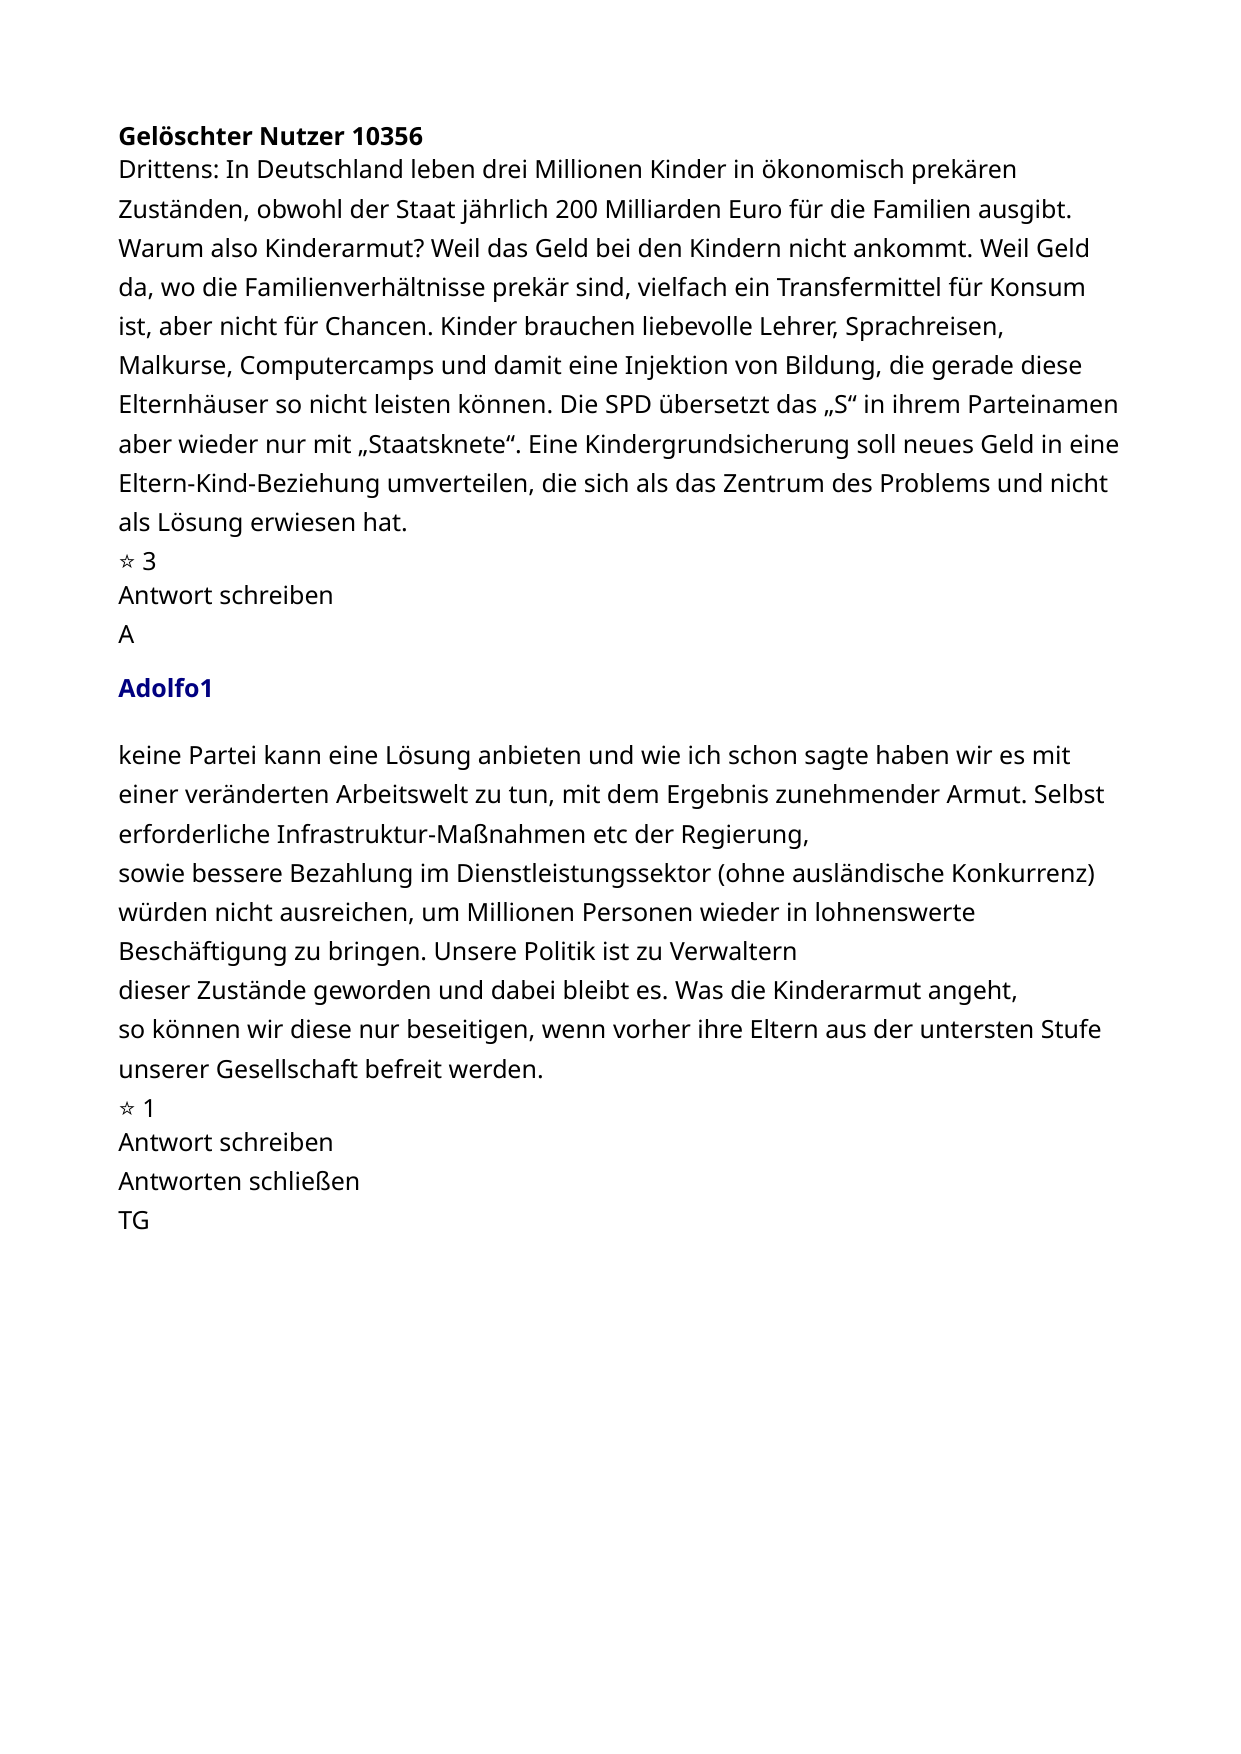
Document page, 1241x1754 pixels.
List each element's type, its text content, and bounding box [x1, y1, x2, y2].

text keine Partei kann eine Lösung anbieten und wie ich schon sagte haben wir es mit einer veränderten Arbeitswelt zu tun, mit dem Ergebnis zunehmender Armut. Selbst erforderliche Infrastruktur-Maßnahmen etc der Regierung, sowie bessere Bezahlung im Dienstleistungssektor (ohne ausländische Konkurrenz) würden nicht ausreichen, um Millionen Personen wieder in lohnenswerte Beschäftigung zu bringen. Unsere Politik ist zu Verwaltern dieser Zustände geworden und dabei bleibt es. Was die Kinderarmut angeht, so können wir diese nur beseitigen, wenn vorher ihre Eltern aus der untersten Stufe unserer Gesellschaft befreit werden. [118, 738, 1122, 1085]
text Drittens: In Deutschland leben drei Millionen Kinder in ökonomisch prekären Zuständen, obwohl der Staat jährlich 200 Milliarden Euro für die Familien ausgibt. Warum also Kinderarmut? Weil das Geld bei den Kindern nicht ankommt. Weil Geld da, wo die Familienverhältnisse prekär sind, vielfach ein Transfermittel für Konsum ist, aber nicht für Chancen. Kinder brauchen liebevolle Lehrer, Sprachreisen, Malkurse, Computercamps und damit eine Injektion von Bildung, die gerade diese Elternhäuser so nicht leisten können. Die SPD übersetzt das „S“ in ihrem Parteinamen aber wieder nur mit „Staatsknete“. Eine Kindergrundsicherung soll neues Geld in eine Eltern-Kind-Beziehung umverteilen, die sich als das Zentrum des Problems und nicht als Lösung erwiesen hat. [118, 152, 1122, 539]
text ⭐️ 3 [118, 544, 1122, 578]
text TG [118, 1203, 1122, 1237]
text Antworten schließen [118, 1164, 1122, 1198]
text Antwort schreiben [118, 578, 1122, 612]
text ⭐️ 1 [118, 1090, 1122, 1124]
subtitle Adolfo1 [118, 671, 1122, 705]
text Antwort schreiben [118, 1124, 1122, 1158]
text A [118, 617, 1122, 651]
subtitle Gelöschter Nutzer 10356 [118, 118, 1122, 152]
